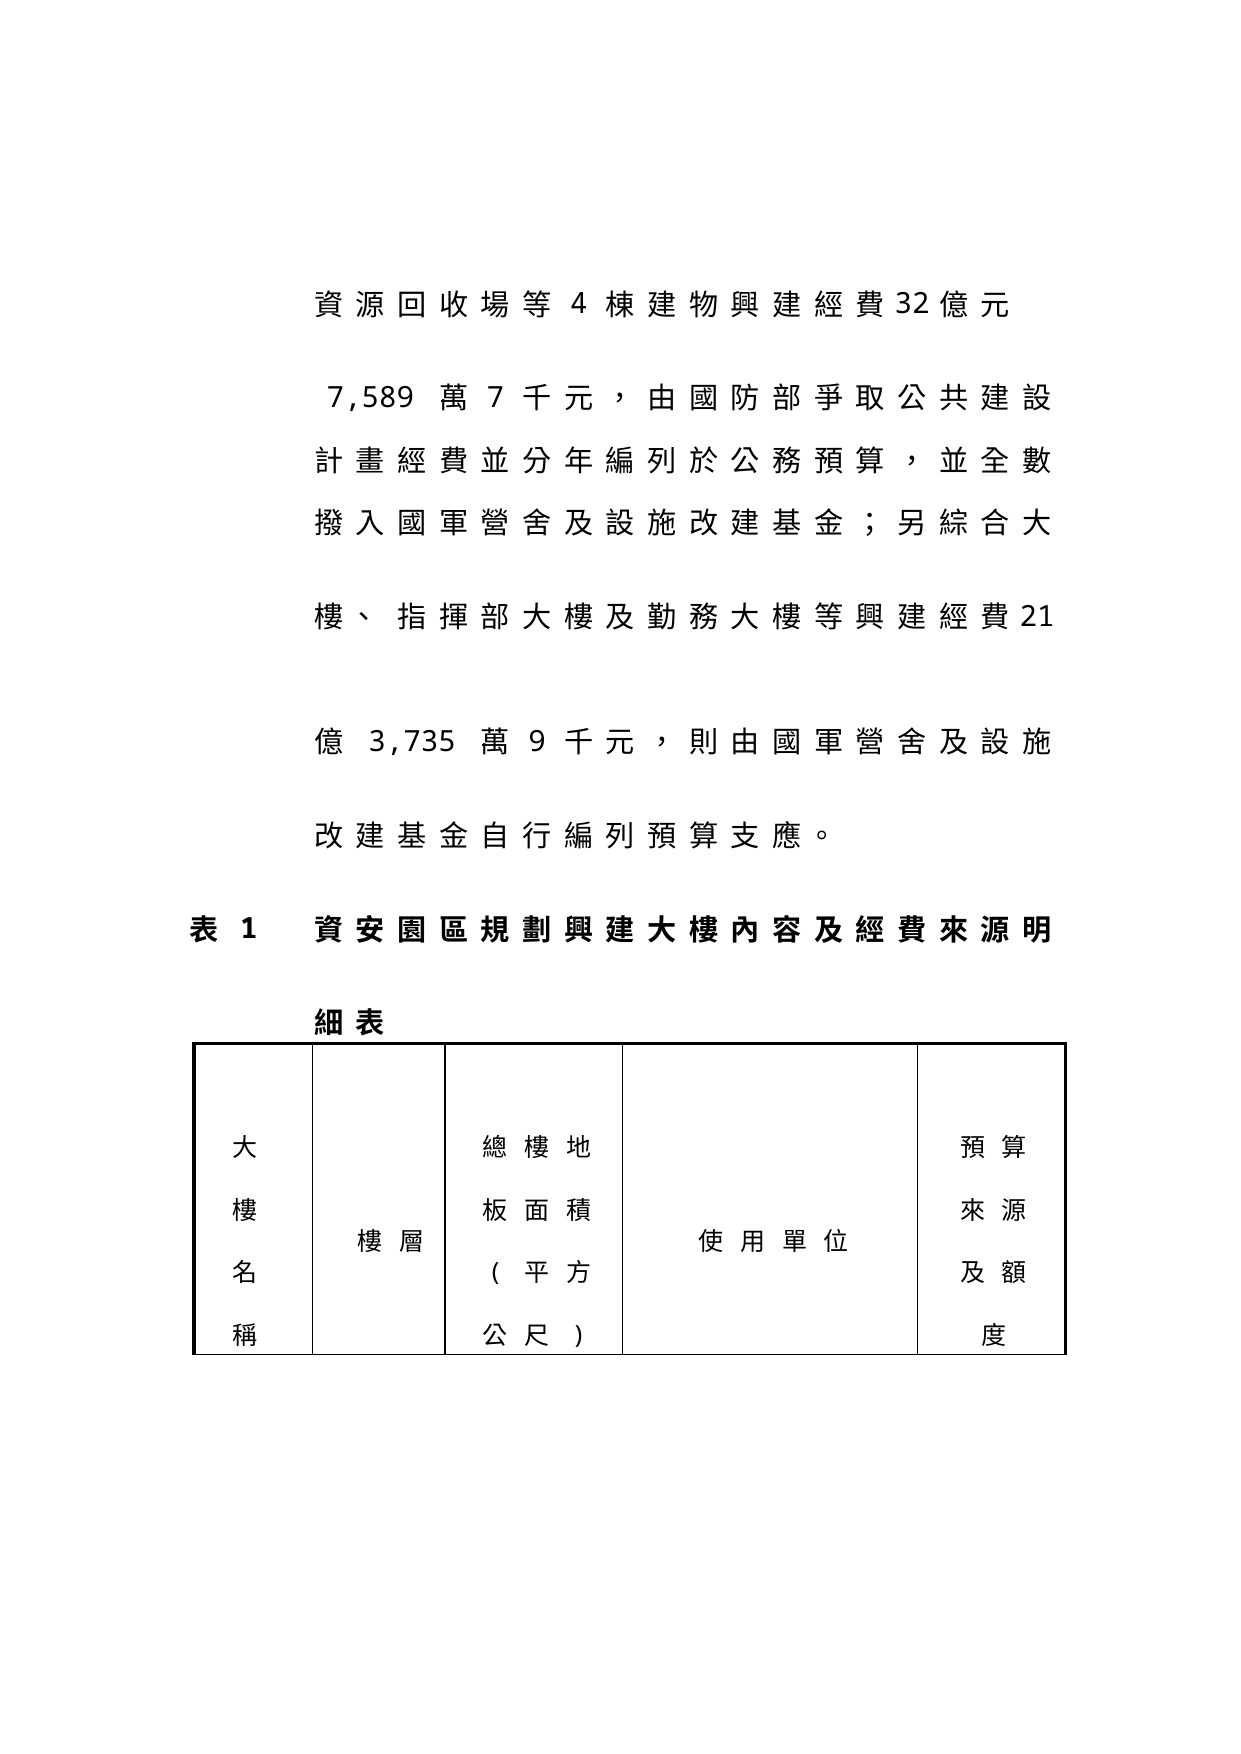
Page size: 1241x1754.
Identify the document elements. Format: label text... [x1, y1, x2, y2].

table_header 預算來源及額度 [918, 1045, 1064, 1354]
table_header 大樓名稱 [196, 1045, 312, 1354]
text 表1 資安園區規劃興建大樓內容及經費來源明細表 [183, 854, 1058, 1042]
table_header 總樓地板面積(平方公尺) [446, 1045, 622, 1354]
table_header 使用單位 [623, 1045, 917, 1354]
text 資源回收場等4棟建物興建經費32億元7,589萬7千元，由國防部爭取公共建設計畫經費並分年編列於公務預算，並全數撥入國軍營舍及設施改建基金；另綜合大樓、指揮部大樓及勤務大樓等興建經費21億3,735萬9千元，則由國軍營舍及設施改建基金自行編列預算支應。 [271, 229, 1058, 854]
table_header 樓層 [313, 1045, 444, 1354]
